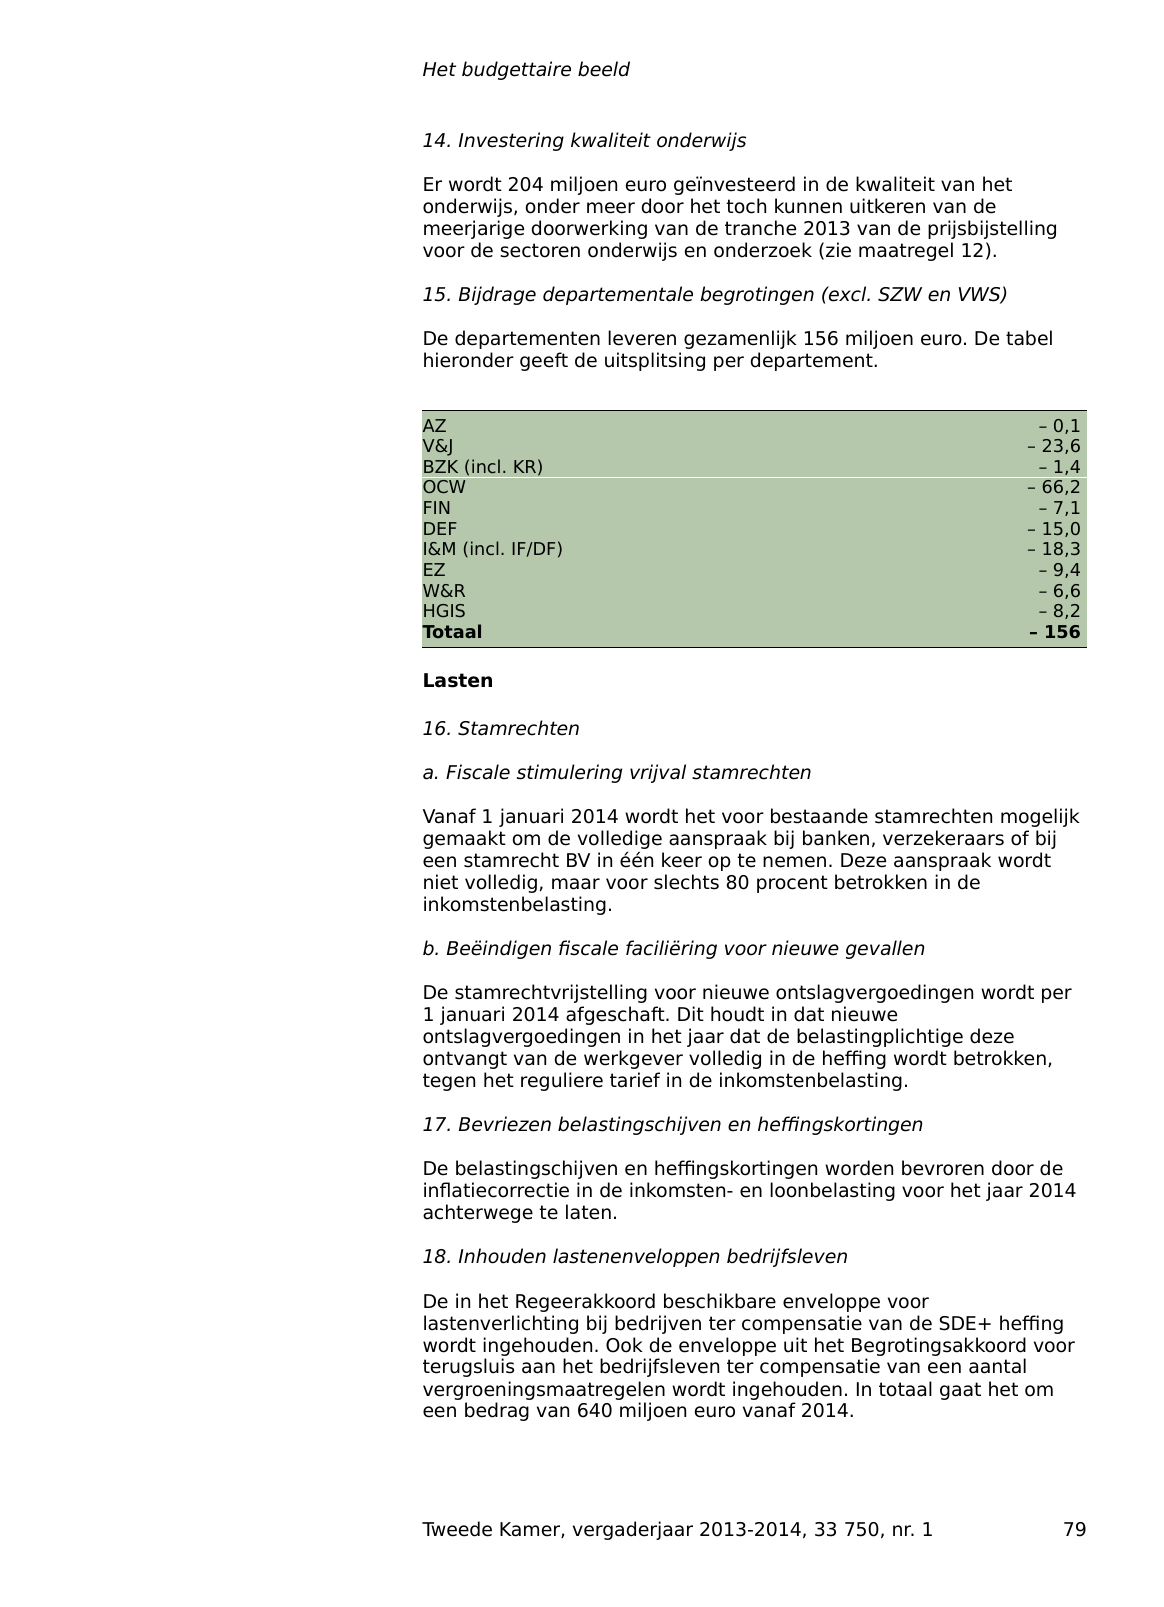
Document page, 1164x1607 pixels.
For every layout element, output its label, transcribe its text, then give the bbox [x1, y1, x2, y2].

table_cell HGIS [422, 601, 865, 622]
table_cell – 9,4 [865, 560, 1087, 581]
table_cell OCW [422, 478, 865, 498]
subtitle 18. Inhouden lastenenveloppen bedrijfsleven [422, 1246, 1087, 1268]
text De in het Regeerakkoord beschikbare enveloppe voor lastenverlichting bij bedrijven ter compensatie van de SDE+ heffing wordt ingehouden. Ook de enveloppe uit het Begrotingsakkoord voor terugsluis aan het bedrijfsleven ter compensatie van een aantal vergroeningsmaatregelen wordt ingehouden. In totaal gaat het om een bedrag van 640 miljoen euro vanaf 2014. [422, 1291, 1087, 1422]
table_cell – 23,6 [865, 436, 1087, 457]
subtitle 17. Bevriezen belastingschijven en heffingskortingen [422, 1114, 1087, 1136]
text De departementen leveren gezamenlijk 156 miljoen euro. De tabel hieronder geeft de uitsplitsing per departement. [422, 328, 1087, 372]
table_cell DEF [422, 519, 865, 539]
table_cell – 8,2 [865, 601, 1087, 622]
table_cell EZ [422, 560, 865, 581]
table_cell – 7,1 [865, 498, 1087, 519]
subtitle 14. Investering kwaliteit onderwijs [422, 130, 1087, 152]
table_cell V&J [422, 436, 865, 457]
table_cell – 66,2 [865, 478, 1087, 498]
text De stamrechtvrijstelling voor nieuwe ontslagvergoedingen wordt per 1 januari 2014 afgeschaft. Dit houdt in dat nieuwe ontslagvergoedingen in het jaar dat de belastingplichtige deze ontvangt van de werkgever volledig in de heffing wordt betrokken, tegen het reguliere tarief in de inkomstenbelasting. [422, 982, 1087, 1092]
table_cell I&M (incl. IF/DF) [422, 539, 865, 560]
text De belastingschijven en heffingskortingen worden bevroren door de inflatiecorrectie in de inkomsten- en loonbelasting voor het jaar 2014 achterwege te laten. [422, 1158, 1087, 1224]
table_cell AZ [422, 411, 865, 436]
table_header Tabel 3.2.3 Verdeling departementale bijdrage (in miljoenen euro) [422, 394, 1087, 410]
table_cell – 0,1 [865, 411, 1087, 436]
text Vanaf 1 januari 2014 wordt het voor bestaande stamrechten mogelijk gemaakt om de volledige aanspraak bij banken, verzekeraars of bij een stamrecht BV in één keer op te nemen. Deze aanspraak wordt niet volledig, maar voor slechts 80 procent betrokken in de inkomstenbelasting. [422, 806, 1087, 916]
table_cell BZK (incl. KR) [422, 457, 865, 477]
table_cell W&R [422, 581, 865, 601]
table_cell – 6,6 [865, 581, 1087, 601]
subtitle a. Fiscale stimulering vrijval stamrechten [422, 762, 1087, 783]
subtitle 15. Bijdrage departementale begrotingen (excl. SZW en VWS) [422, 284, 1087, 306]
subtitle Lasten [422, 670, 1087, 692]
table_cell Totaal [422, 622, 865, 647]
table_cell – 18,3 [865, 539, 1087, 560]
subtitle 16. Stamrechten [422, 717, 1087, 739]
table_cell – 15,0 [865, 519, 1087, 539]
table_cell – 156 [865, 622, 1087, 647]
table_cell FIN [422, 498, 865, 519]
text Er wordt 204 miljoen euro geïnvesteerd in de kwaliteit van het onderwijs, onder meer door het toch kunnen uitkeren van de meerjarige doorwerking van de tranche 2013 van de prijsbijstelling voor de sectoren onderwijs en onderzoek (zie maatregel 12). [422, 174, 1087, 262]
subtitle b. Beëindigen fiscale faciliëring voor nieuwe gevallen [422, 938, 1087, 960]
table_cell – 1,4 [865, 457, 1087, 477]
